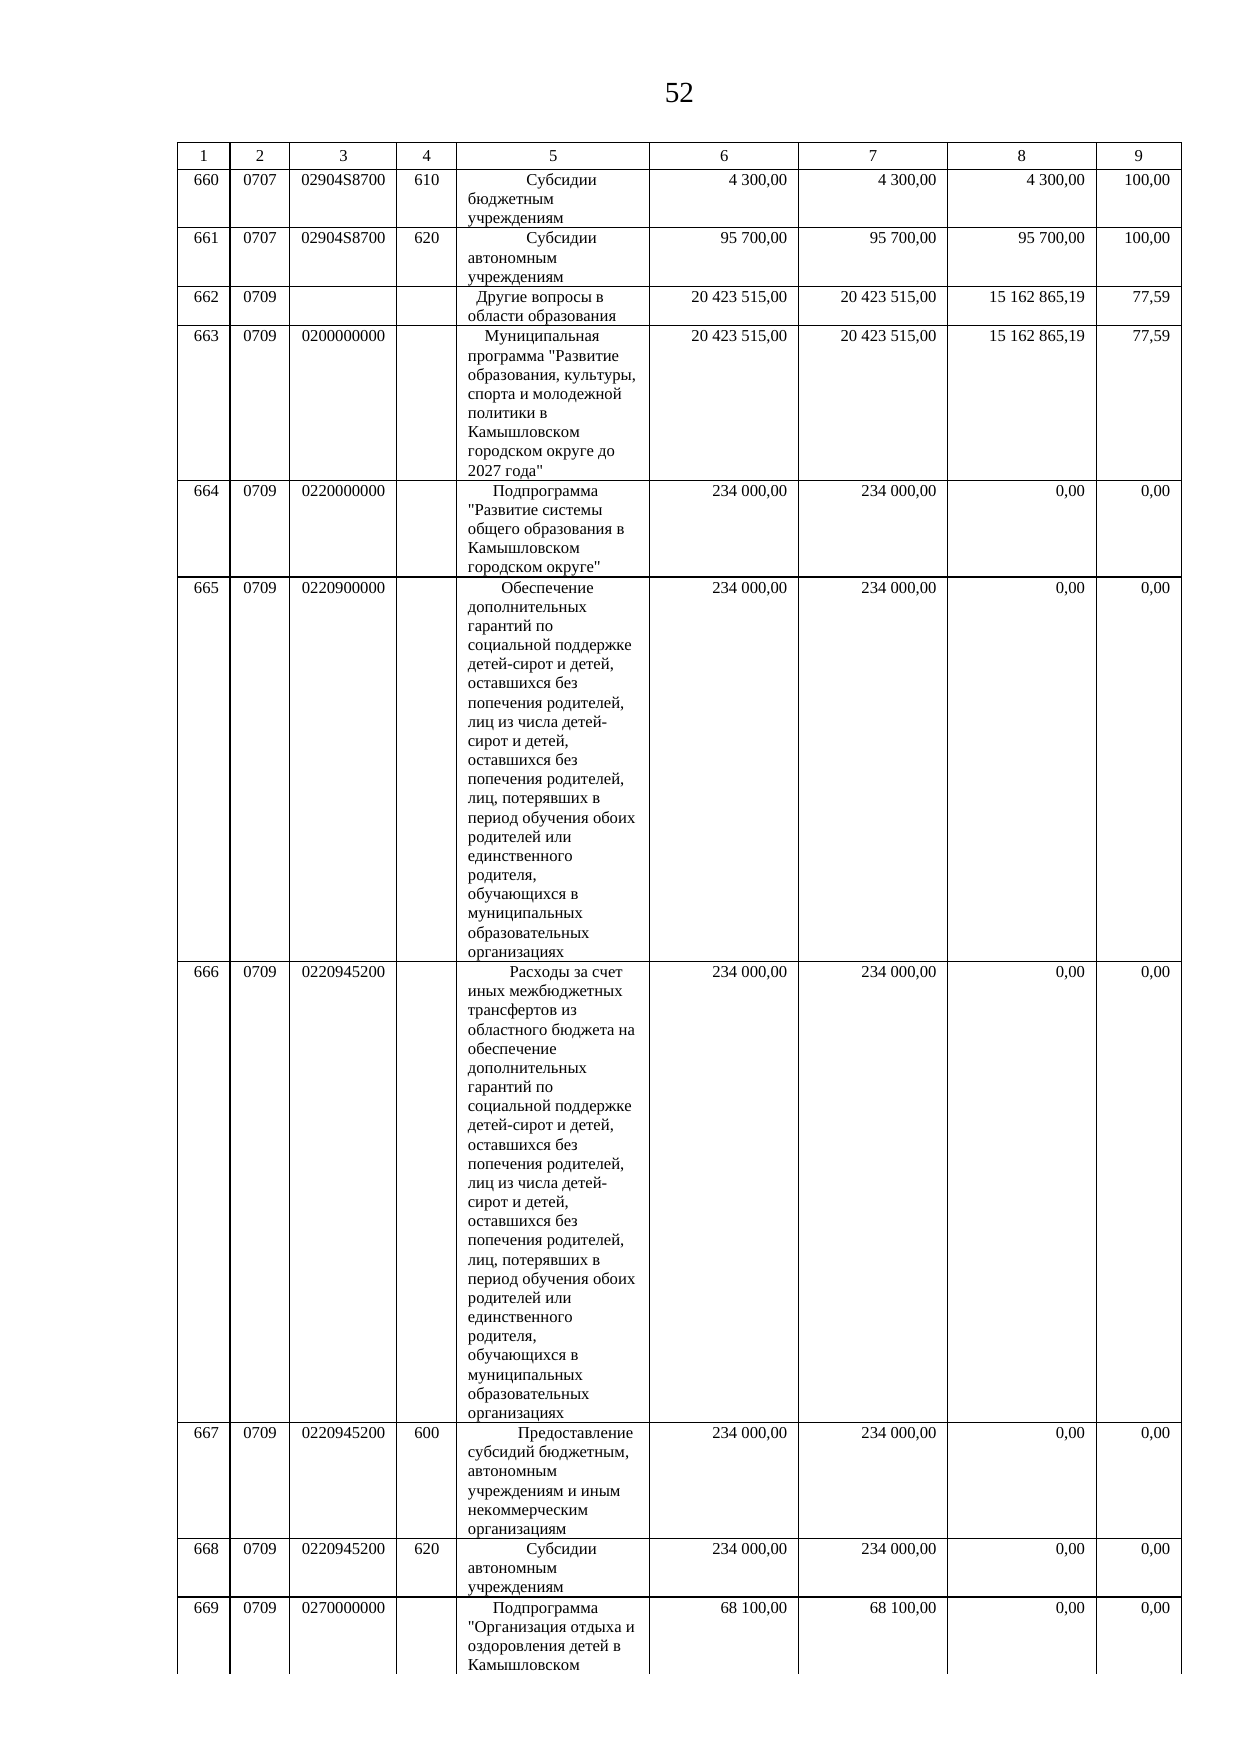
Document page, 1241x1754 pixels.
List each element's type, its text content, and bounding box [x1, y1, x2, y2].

table_cell 620 [397, 1539, 456, 1596]
table_cell 234 000,00 [799, 962, 947, 1422]
table_cell 0,00 [948, 1539, 1096, 1596]
table_header 1 [178, 143, 229, 169]
table_header 6 [650, 143, 798, 169]
table_cell [397, 481, 456, 576]
table_cell 0,00 [948, 578, 1096, 961]
table_cell 95 700,00 [799, 228, 947, 286]
table_cell 4 300,00 [650, 170, 798, 227]
table_cell 667 [178, 1423, 229, 1538]
table_cell 20 423 515,00 [650, 287, 798, 325]
table_cell 0707 [231, 170, 289, 227]
table_cell Предоставление субсидий бюджетным, автономным учреждениям и иным некоммерческим организациям [457, 1423, 649, 1538]
table_cell 0,00 [948, 962, 1096, 1422]
table_cell 100,00 [1097, 228, 1181, 286]
table_cell 0709 [231, 1423, 289, 1538]
table_cell 234 000,00 [799, 481, 947, 576]
table_header 4 [397, 143, 456, 169]
table_cell 0,00 [1097, 578, 1181, 961]
table_cell 0,00 [1097, 1598, 1181, 1674]
table_cell 234 000,00 [799, 1539, 947, 1596]
table_cell Расходы за счет иных межбюджетных трансфертов из областного бюджета на обеспечение дополнительных гарантий по социальной поддержке детей-сирот и детей, оставшихся без попечения родителей, лиц из числа детей-сирот и детей, оставшихся без попечения родителей, лиц, потерявших в период обучения обоих родителей или единственного родителя, обучающихся в муниципальных образовательных организациях [457, 962, 649, 1422]
table_cell 77,59 [1097, 326, 1181, 479]
table_cell 620 [397, 228, 456, 286]
table_cell 20 423 515,00 [799, 326, 947, 479]
table_cell 0,00 [948, 1598, 1096, 1674]
table_cell 02904S8700 [290, 228, 396, 286]
table_cell 0,00 [948, 481, 1096, 576]
table_cell 0709 [231, 287, 289, 325]
table_cell 0,00 [1097, 1539, 1181, 1596]
table_cell 234 000,00 [650, 481, 798, 576]
table_cell [397, 326, 456, 479]
table_cell 0220945200 [290, 1539, 396, 1596]
table_cell 668 [178, 1539, 229, 1596]
table_cell 0709 [231, 1598, 289, 1674]
table_cell 234 000,00 [799, 1423, 947, 1538]
table_cell 0220945200 [290, 962, 396, 1422]
table_cell 0709 [231, 326, 289, 479]
table_cell 0709 [231, 578, 289, 961]
table_cell Субсидии автономным учреждениям [457, 228, 649, 286]
table_cell [397, 1598, 456, 1674]
table_cell 600 [397, 1423, 456, 1538]
table_cell 234 000,00 [650, 578, 798, 961]
table_cell 68 100,00 [650, 1598, 798, 1674]
table_cell 0220900000 [290, 578, 396, 961]
table_cell 15 162 865,19 [948, 287, 1096, 325]
table_cell 0709 [231, 1539, 289, 1596]
table_cell 663 [178, 326, 229, 479]
table_cell 20 423 515,00 [799, 287, 947, 325]
table_cell 0220000000 [290, 481, 396, 576]
table_cell 68 100,00 [799, 1598, 947, 1674]
table_cell 666 [178, 962, 229, 1422]
table_cell 669 [178, 1598, 229, 1674]
table_cell 234 000,00 [650, 962, 798, 1422]
table_cell Субсидии автономным учреждениям [457, 1539, 649, 1596]
table_cell Подпрограмма "Развитие системы общего образования в Камышловском городском округе" [457, 481, 649, 576]
table_cell 610 [397, 170, 456, 227]
table_cell 95 700,00 [948, 228, 1096, 286]
table_cell 20 423 515,00 [650, 326, 798, 479]
table_cell 15 162 865,19 [948, 326, 1096, 479]
table_cell 0,00 [1097, 1423, 1181, 1538]
table_cell 662 [178, 287, 229, 325]
table_cell 664 [178, 481, 229, 576]
table_cell 0709 [231, 481, 289, 576]
table_cell 234 000,00 [799, 578, 947, 961]
table_cell [397, 287, 456, 325]
table_header 5 [457, 143, 649, 169]
table_cell Обеспечение дополнительных гарантий по социальной поддержке детей-сирот и детей, оставшихся без попечения родителей, лиц из числа детей-сирот и детей, оставшихся без попечения родителей, лиц, потерявших в период обучения обоих родителей или единственного родителя, обучающихся в муниципальных образовательных организациях [457, 578, 649, 961]
table_cell 234 000,00 [650, 1423, 798, 1538]
table_cell 4 300,00 [799, 170, 947, 227]
table_cell [397, 578, 456, 961]
table_cell Субсидии бюджетным учреждениям [457, 170, 649, 227]
table_cell 0200000000 [290, 326, 396, 479]
table_cell 0220945200 [290, 1423, 396, 1538]
table_cell [290, 287, 396, 325]
table_cell Подпрограмма "Организация отдыха и оздоровления детей в Камышловском [457, 1598, 649, 1674]
table_cell 100,00 [1097, 170, 1181, 227]
table_cell 0,00 [1097, 481, 1181, 576]
table_cell 665 [178, 578, 229, 961]
table_header 2 [231, 143, 289, 169]
table_cell 0,00 [948, 1423, 1096, 1538]
table_cell Другие вопросы в области образования [457, 287, 649, 325]
table_cell 4 300,00 [948, 170, 1096, 227]
table_cell 0,00 [1097, 962, 1181, 1422]
table_cell 661 [178, 228, 229, 286]
table_cell 0270000000 [290, 1598, 396, 1674]
table_cell [397, 962, 456, 1422]
table_cell 0707 [231, 228, 289, 286]
table_cell 234 000,00 [650, 1539, 798, 1596]
table_header 8 [948, 143, 1096, 169]
table_cell 02904S8700 [290, 170, 396, 227]
table_cell 95 700,00 [650, 228, 798, 286]
table_header 3 [290, 143, 396, 169]
table_header 7 [799, 143, 947, 169]
table_header 9 [1097, 143, 1181, 169]
table_cell 660 [178, 170, 229, 227]
table_cell Муниципальная программа "Развитие образования, культуры, спорта и молодежной политики в Камышловском городском округе до 2027 года" [457, 326, 649, 479]
table_cell 0709 [231, 962, 289, 1422]
table_cell 77,59 [1097, 287, 1181, 325]
